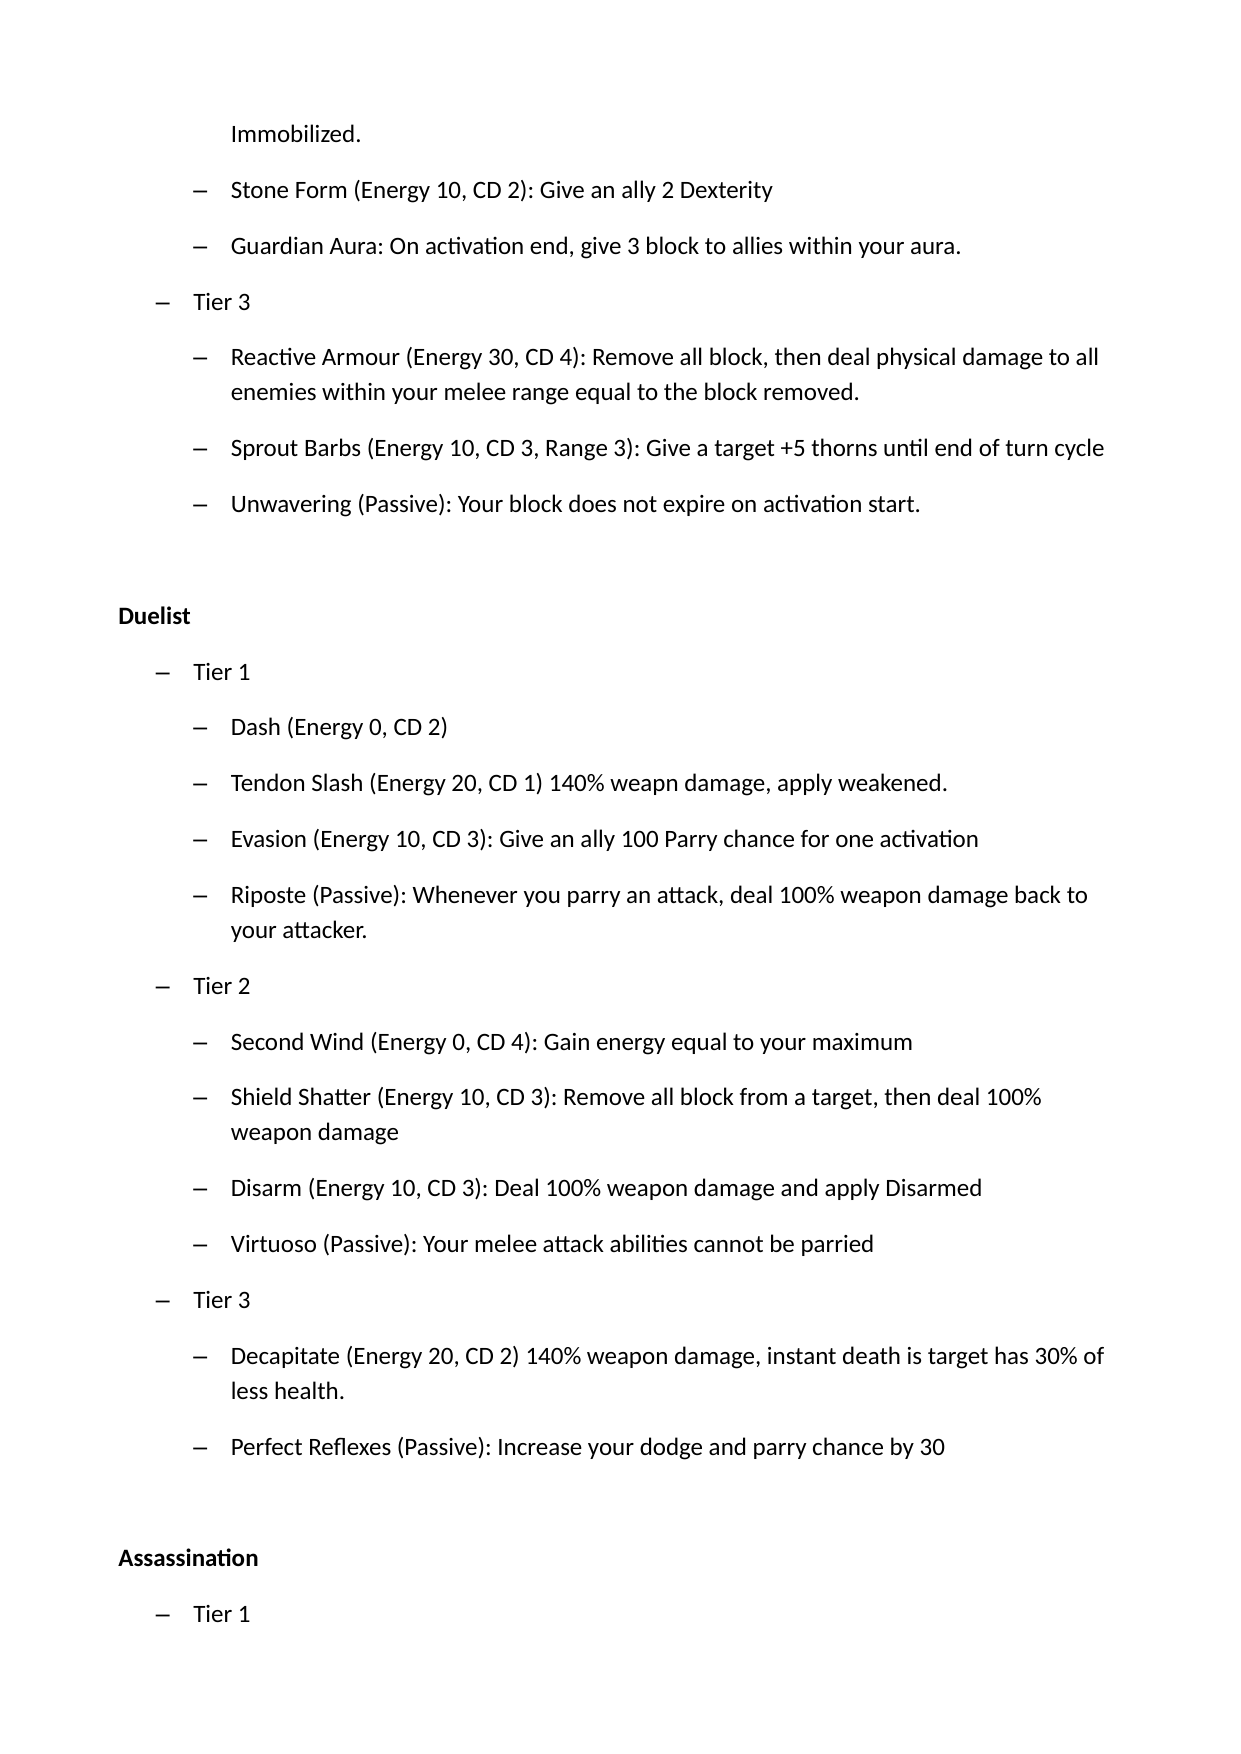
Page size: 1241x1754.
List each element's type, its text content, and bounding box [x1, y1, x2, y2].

list Second Wind (Energy 0, CD 4): Gain energy equal to your maximum [193, 1026, 1122, 1056]
list Dash (Energy 0, CD 2) [193, 711, 1122, 742]
list Tendon Slash (Energy 20, CD 1) 140% weapn damage, apply weakened. [193, 767, 1122, 798]
list Sprout Barbs (Energy 10, CD 3, Range 3): Give a target +5 thorns until end of turn cycle [193, 432, 1122, 463]
list Tier 1 [156, 1598, 1122, 1629]
list Stone Form (Energy 10, CD 2): Give an ally 2 Dexterity [193, 174, 1122, 204]
list Tier 3 [156, 1284, 1122, 1314]
list Shield Shatter (Energy 10, CD 3): Remove all block from a target, then deal 100% weapon damage [193, 1081, 1122, 1147]
list Evasion (Energy 10, CD 3): Give an ally 100 Parry chance for one activation [193, 823, 1122, 854]
list Unwavering (Passive): Your block does not expire on activation start. [193, 488, 1122, 519]
list Guardian Aura: On activation end, give 3 block to allies within your aura. [193, 230, 1122, 260]
text Assassination [118, 1542, 1122, 1573]
list Perfect Reflexes (Passive): Increase your dodge and parry chance by 30 [193, 1431, 1122, 1461]
list Tier 1 [156, 656, 1122, 686]
list Tier 2 [156, 970, 1122, 1000]
list Riposte (Passive): Whenever you parry an attack, deal 100% weapon damage back to your attacker. [193, 879, 1122, 944]
list Reactive Armour (Energy 30, CD 4): Remove all block, then deal physical damage to all enemies within your melee range equal to the block removed. [193, 341, 1122, 407]
text Duelist [118, 600, 1122, 630]
list Immobilized. [193, 118, 1122, 149]
list Decapitate (Energy 20, CD 2) 140% weapon damage, instant death is target has 30% of less health. [193, 1340, 1122, 1405]
list Tier 3 [156, 286, 1122, 316]
list Disarm (Energy 10, CD 3): Deal 100% weapon damage and apply Disarmed [193, 1172, 1122, 1203]
list Virtuoso (Passive): Your melee attack abilities cannot be parried [193, 1228, 1122, 1259]
